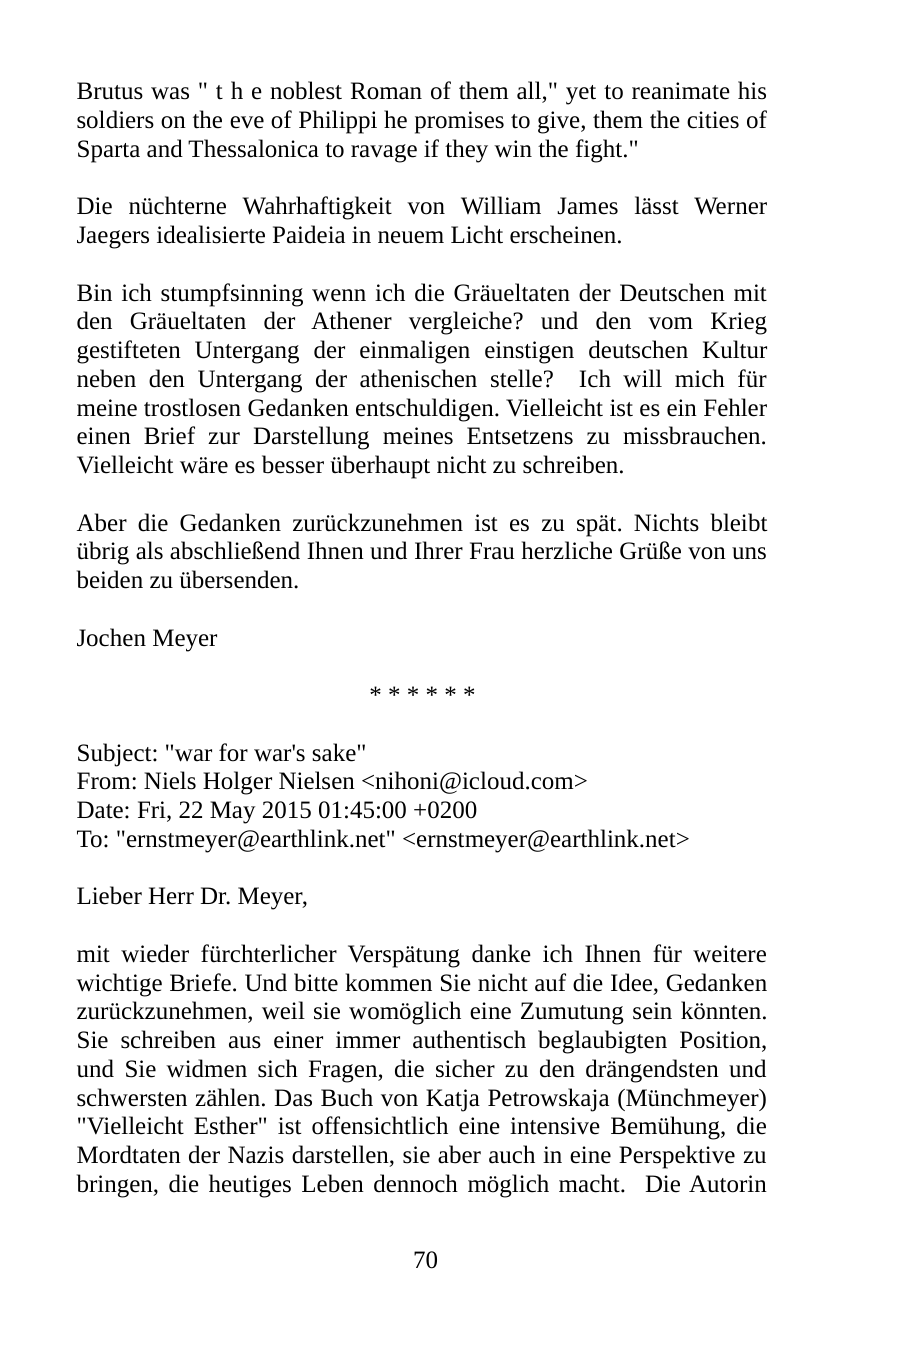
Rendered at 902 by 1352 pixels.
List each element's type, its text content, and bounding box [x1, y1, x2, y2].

text mit wieder fürchterlicher Verspätung danke ich Ihnen für weitere wichtige Briefe. Und bitte kommen Sie nicht auf die Idee, Gedanken zurückzunehmen, weil sie womöglich eine Zumutung sein könnten. Sie schreiben aus einer immer authentisch beglaubigten Position, und Sie widmen sich Fragen, die sicher zu den drängendsten und schwersten zählen. Das Buch von Katja Petrowskaja (Münchmeyer) "Vielleicht Esther" ist offensichtlich eine intensive Bemühung, die Mordtaten der Nazis darstellen, sie aber auch in eine Perspektive zu bringen, die heutiges Leben dennoch möglich macht. Die Autorin [76, 939, 768, 1198]
text Date: Fri, 22 May 2015 01:45:00 +0200 [76, 795, 768, 824]
text Aber die Gedanken zurückzunehmen ist es zu spät. Nichts bleibt übrig als abschließend Ihnen und Ihrer Frau herzliche Grüße von uns beiden zu übersenden. [76, 508, 768, 594]
text Die nüchterne Wahrhaftigkeit von William James lässt Werner Jaegers idealisierte Paideia in neuem Licht erscheinen. [76, 191, 768, 249]
text To: "ernstmeyer@earthlink.net" <ernstmeyer@earthlink.net> [76, 824, 768, 853]
text From: Niels Holger Nielsen <nihoni@icloud.com> [76, 766, 768, 795]
text * * * * * * [76, 680, 768, 709]
text Jochen Meyer [76, 623, 768, 651]
text Lieber Herr Dr. Meyer, [76, 881, 768, 910]
text Brutus was " t h e noblest Roman of them all," yet to reanimate his soldiers on the eve of Philippi he promises to give, them the cities of Sparta and Thessalonica to ravage if they win the fight." [76, 76, 768, 163]
text Bin ich stumpfsinning wenn ich die Gräueltaten der Deutschen mit den Gräueltaten der Athener vergleiche? und den vom Krieg gestifteten Untergang der einmaligen einstigen deutschen Kultur neben den Untergang der athenischen stelle? Ich will mich für meine trostlosen Gedanken entschuldigen. Vielleicht ist es ein Fehler einen Brief zur Darstellung meines Entsetzens zu missbrauchen. Vielleicht wäre es besser überhaupt nicht zu schreiben. [76, 278, 768, 479]
text Subject: "war for war's sake" [76, 738, 768, 766]
